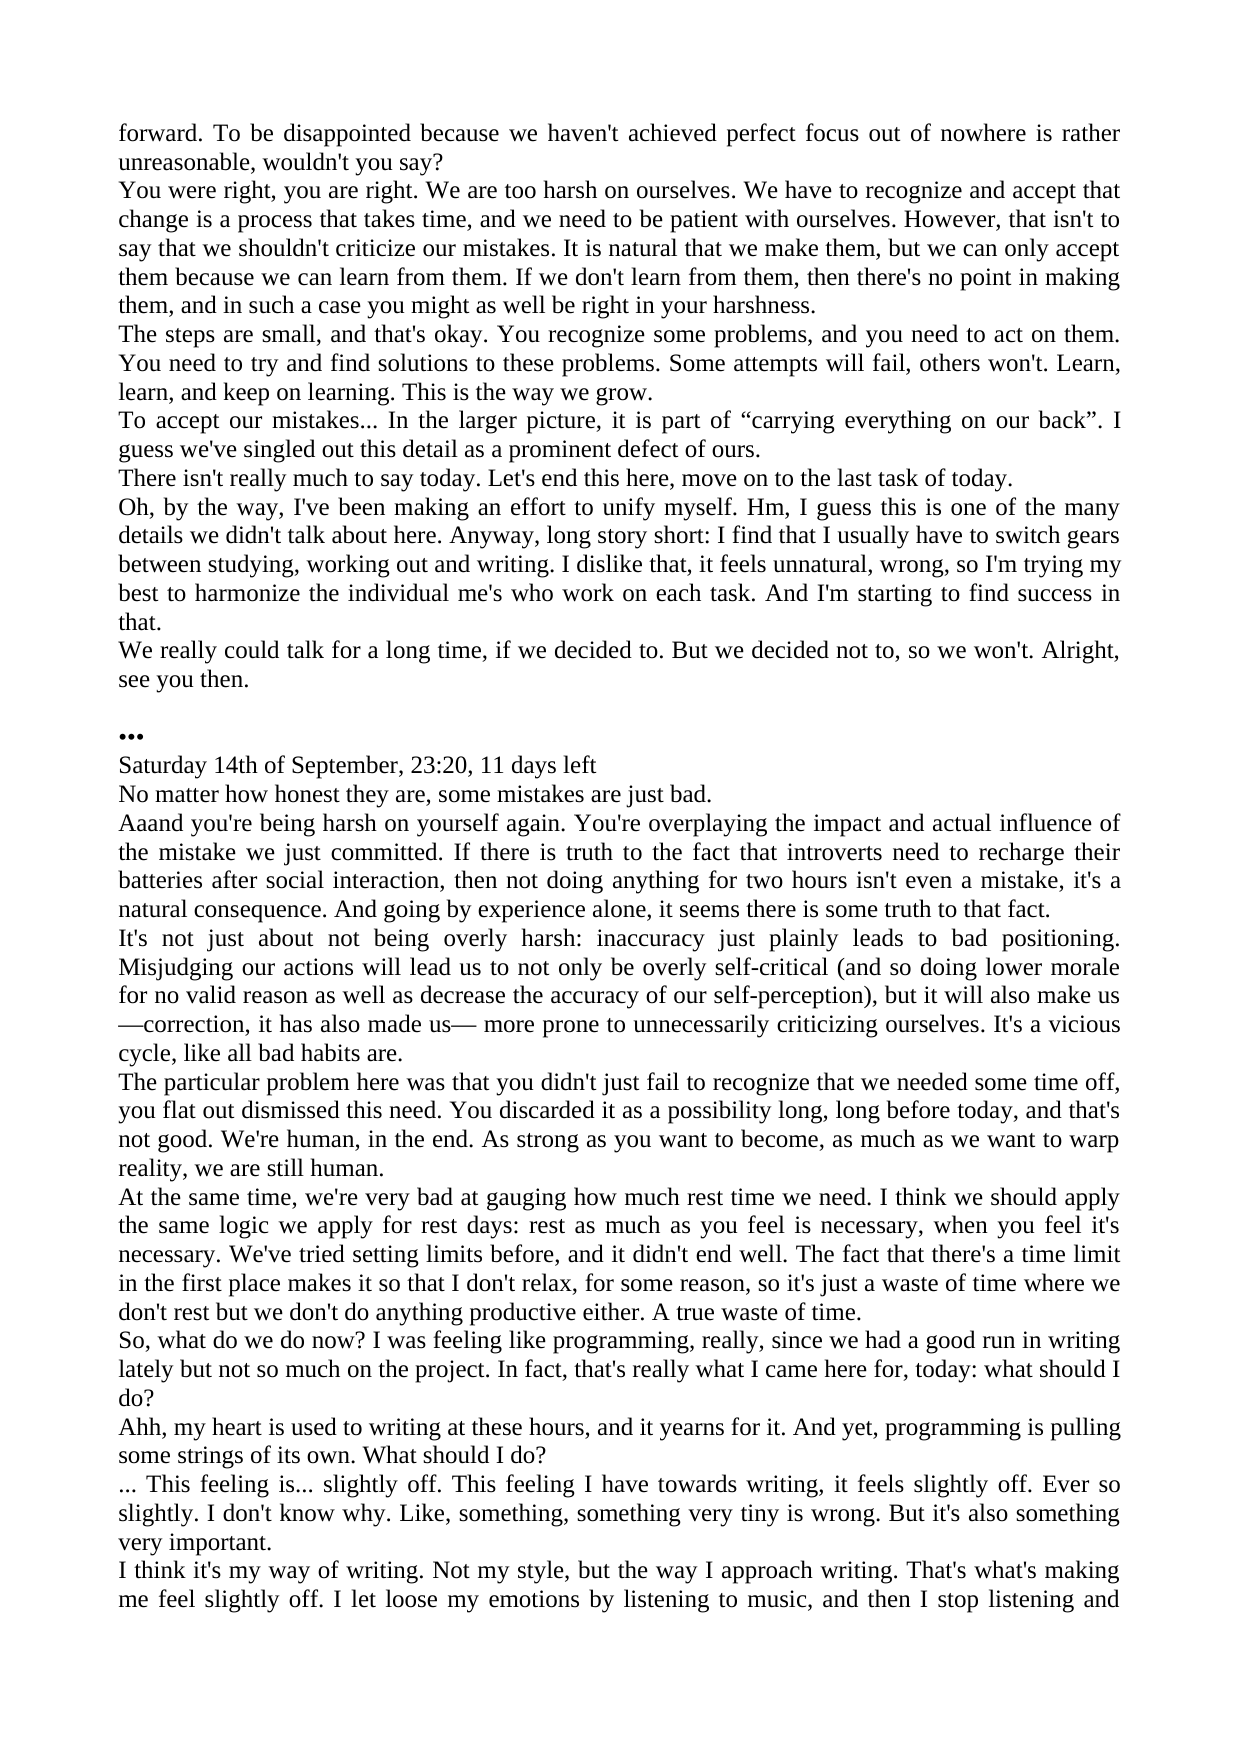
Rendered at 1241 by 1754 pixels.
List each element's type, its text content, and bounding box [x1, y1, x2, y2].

text The steps are small, and that's okay. You recognize some problems, and you need to act on them. You need to try and find solutions to these problems. Some attempts will fail, others won't. Learn, learn, and keep on learning. This is the way we grow. [118, 319, 1122, 406]
text You were right, you are right. We are too harsh on ourselves. We have to recognize and accept that change is a process that takes time, and we need to be patient with ourselves. However, that isn't to say that we shouldn't criticize our mistakes. It is natural that we make them, but we can only accept them because we can learn from them. If we don't learn from them, then there's no point in making them, and in such a case you might as well be right in your harshness. [118, 176, 1122, 319]
text I think it's my way of writing. Not my style, but the way I approach writing. That's what's making me feel slightly off. I let loose my emotions by listening to music, and then I stop listening and [118, 1556, 1122, 1613]
text Oh, by the way, I've been making an effort to unify myself. Hm, I guess this is one of the many details we didn't talk about here. Anyway, long story short: I find that I usually have to switch gears between studying, working out and writing. I dislike that, it feels unnatural, wrong, so I'm trying my best to harmonize the individual me's who work on each task. And I'm starting to find success in that. [118, 492, 1122, 636]
text To accept our mistakes... In the larger picture, it is part of “carrying everything on our back”. I guess we've singled out this detail as a prominent defect of ours. [118, 406, 1122, 463]
text Saturday 14th of September, 23:20, 11 days left [118, 751, 1122, 779]
text Ahh, my heart is used to writing at these hours, and it yearns for it. And yet, programming is pulling some strings of its own. What should I do? [118, 1412, 1122, 1469]
text It's not just about not being overly harsh: inaccuracy just plainly leads to bad positioning. Misjudging our actions will lead us to not only be overly self-critical (and so doing lower morale for no valid reason as well as decrease the accuracy of our self-perception), but it will also make us —correction, it has also made us— more prone to unnecessarily criticizing ourselves. It's a vicious cycle, like all bad habits are. [118, 923, 1122, 1067]
text ... This feeling is... slightly off. This feeling I have towards writing, it feels slightly off. Ever so slightly. I don't know why. Like, something, something very tiny is wrong. But it's also something very important. [118, 1469, 1122, 1556]
text We really could talk for a long time, if we decided to. But we decided not to, so we won't. Alright, see you then. [118, 636, 1122, 693]
text There isn't really much to say today. Let's end this here, move on to the last task of today. [118, 463, 1122, 492]
text ••• [118, 722, 1122, 751]
text No matter how honest they are, some mistakes are just bad. [118, 779, 1122, 808]
text The particular problem here was that you didn't just fail to recognize that we needed some time off, you flat out dismissed this need. You discarded it as a possibility long, long before today, and that's not good. We're human, in the end. As strong as you want to become, as much as we want to warp reality, we are still human. [118, 1067, 1122, 1182]
text forward. To be disappointed because we haven't achieved perfect focus out of nowhere is rather unreasonable, wouldn't you say? [118, 118, 1122, 176]
text So, what do we do now? I was feeling like programming, really, since we had a good run in writing lately but not so much on the project. In fact, that's really what I came here for, today: what should I do? [118, 1326, 1122, 1412]
text Aaand you're being harsh on yourself again. You're overplaying the impact and actual influence of the mistake we just committed. If there is truth to the fact that introverts need to recharge their batteries after social interaction, then not doing anything for two hours isn't even a mistake, it's a natural consequence. And going by experience alone, it seems there is some truth to that fact. [118, 808, 1122, 923]
text At the same time, we're very bad at gauging how much rest time we need. I think we should apply the same logic we apply for rest days: rest as much as you feel is necessary, when you feel it's necessary. We've tried setting limits before, and it didn't end well. The fact that there's a time limit in the first place makes it so that I don't relax, for some reason, so it's just a waste of time where we don't rest but we don't do anything productive either. A true waste of time. [118, 1182, 1122, 1326]
